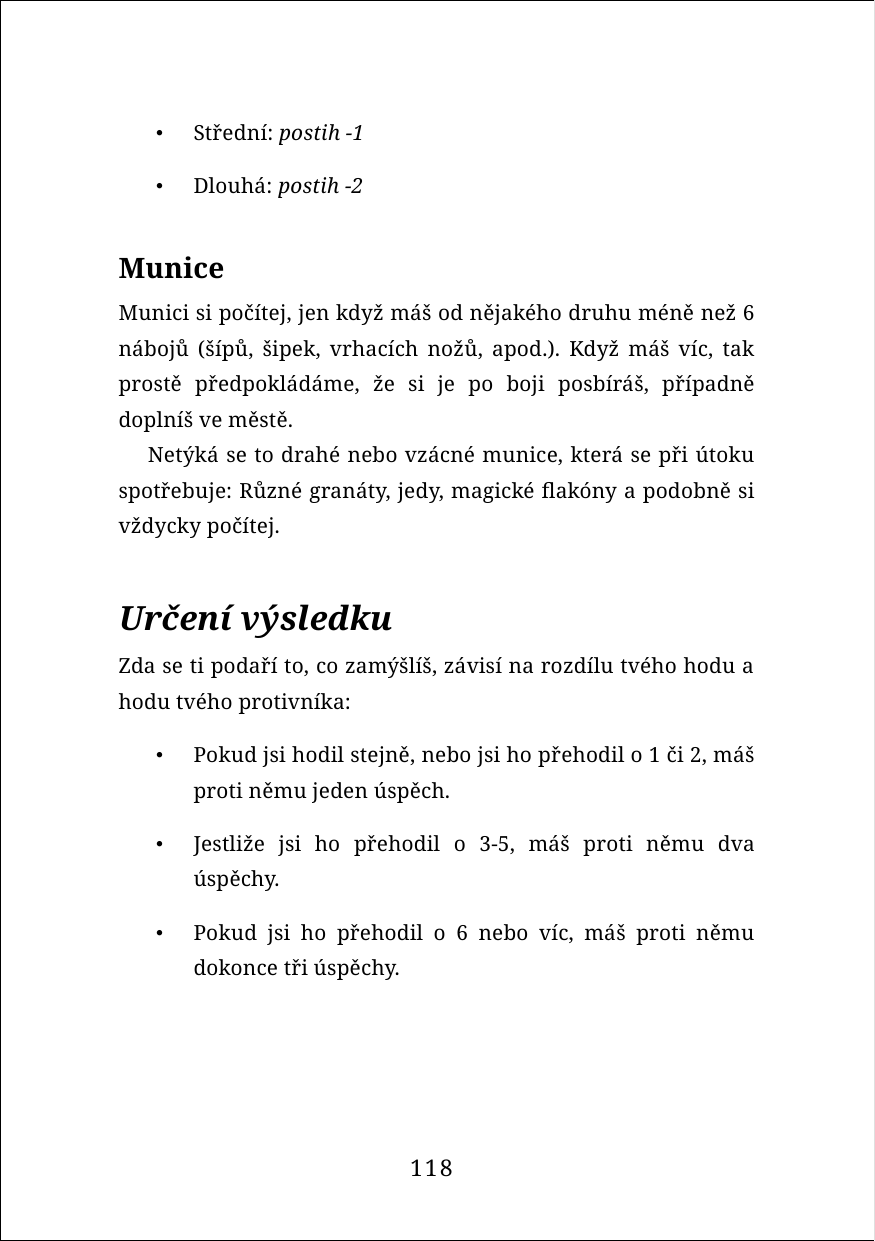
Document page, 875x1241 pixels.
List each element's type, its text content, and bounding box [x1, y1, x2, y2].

list Pokud jsi hodil stejně, nebo jsi ho přehodil o 1 či 2, máš proti němu jeden úspěch. [156, 740, 756, 804]
list Pokud jsi ho přehodil o 6 nebo víc, máš proti němu dokonce tři úspěchy. [156, 918, 756, 982]
list Jestliže jsi ho přehodil o 3-5, máš proti němu dva úspěchy. [156, 829, 756, 893]
list Střední: postih -1 [156, 118, 756, 147]
list Dlouhá: postih -2 [156, 171, 756, 200]
subtitle Určení výsledku [118, 594, 756, 640]
subtitle Munice [118, 248, 756, 287]
text Munici si počítej, jen když máš od nějakého druhu méně než 6 nábojů (šípů, šipek, vrhacích nožů, apod.). Když máš víc, tak prostě předpokládáme, že si je po boji posbíráš, případně doplníš ve městě. Netýká se to drahé nebo vzácné munice, která se při útoku spotřebuje: Různé granáty, jedy, magické flakóny a podobně si vždycky počítej. [118, 298, 756, 540]
text Zda se ti podaří to, co zamýšlíš, závisí na rozdílu tvého hodu a hodu tvého protivníka: [118, 652, 756, 716]
